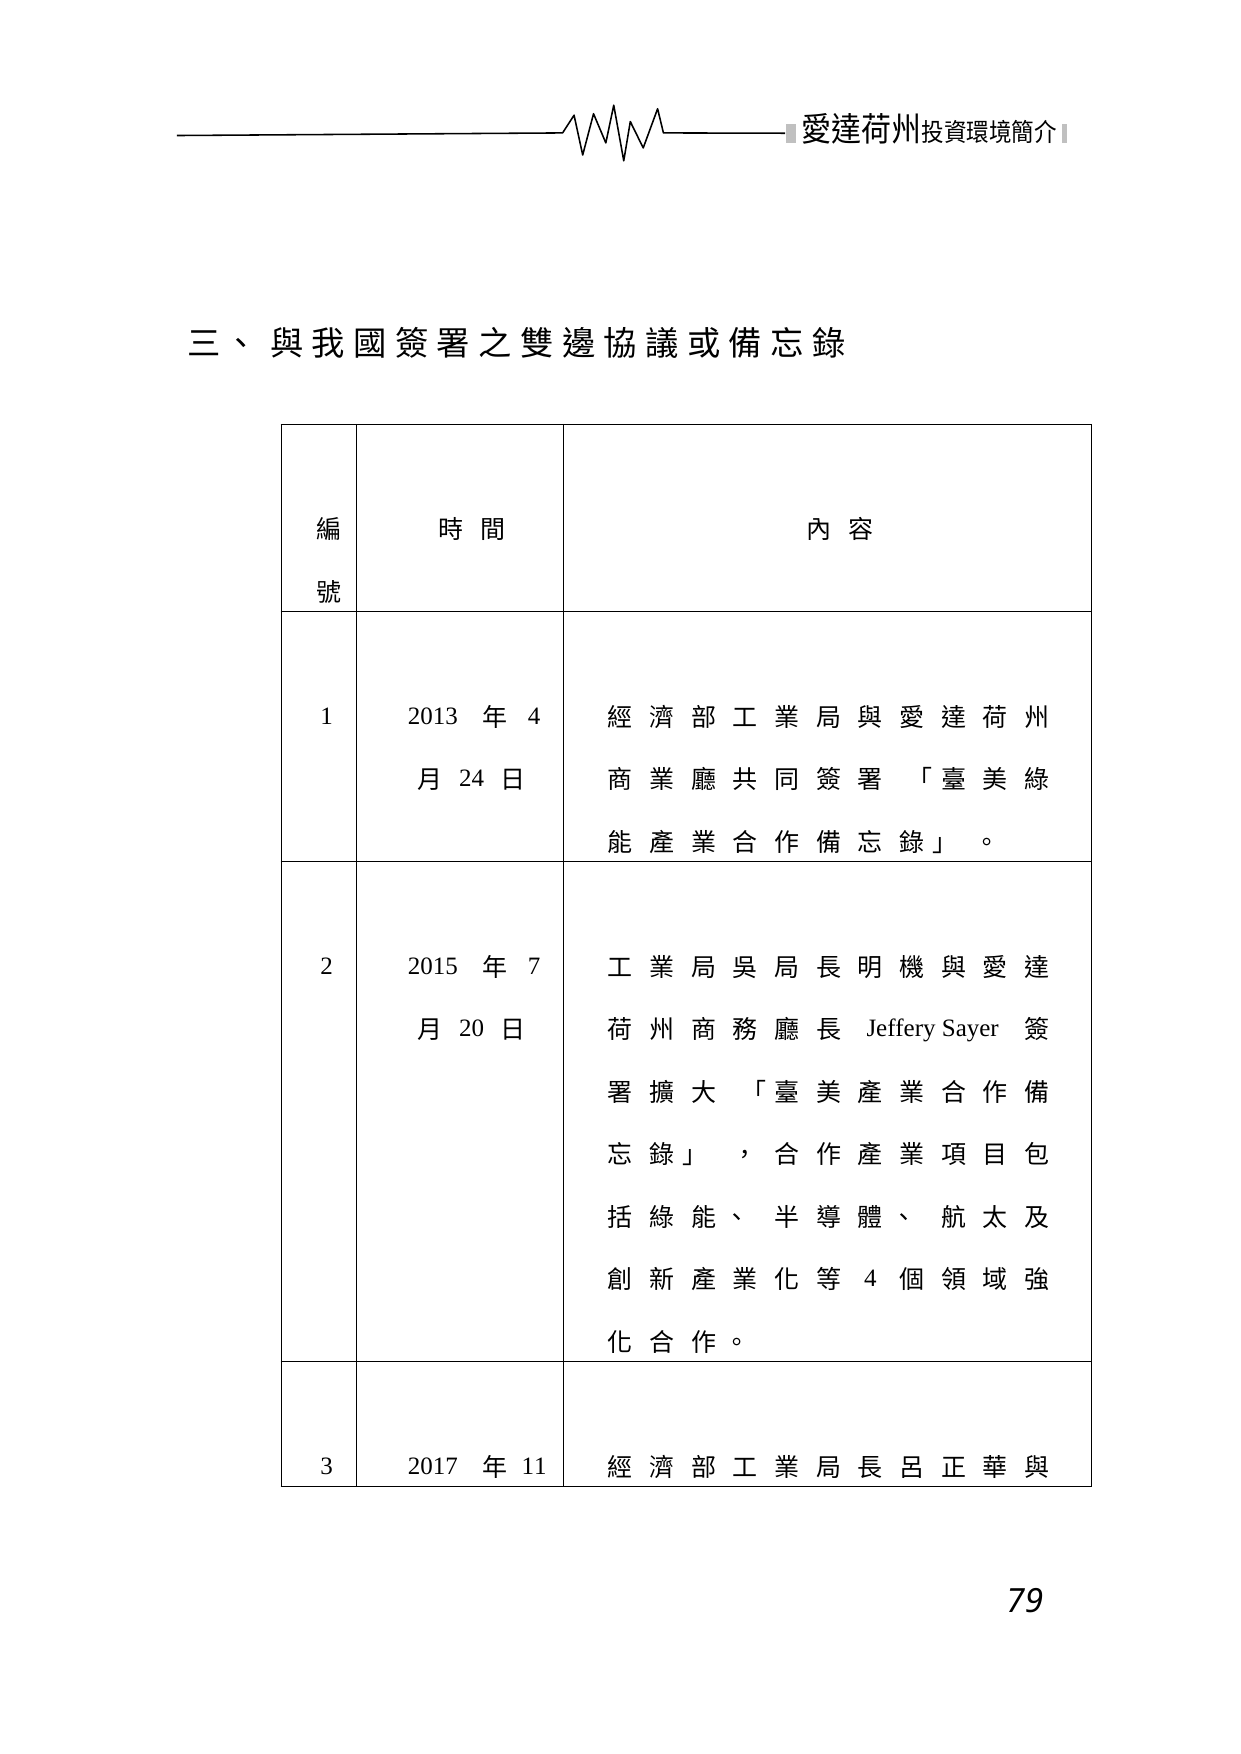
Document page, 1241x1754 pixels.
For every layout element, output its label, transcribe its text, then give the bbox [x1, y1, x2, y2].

table_cell 2 [282, 862, 356, 1361]
table_cell 1 [282, 612, 356, 861]
table_cell 2017年11 [357, 1362, 563, 1486]
table_header 內容 [564, 425, 1091, 611]
table_cell 3 [282, 1362, 356, 1486]
table_cell 2015年7月20日 [357, 862, 563, 1361]
table_cell 工業局吳局長明機與愛達荷州商務廳長Jeffery Sayer簽署擴大「臺美產業合作備忘錄」，合作產業項目包括綠能、半導體、航太及創新產業化等4個領域強化合作。 [564, 862, 1091, 1361]
table_cell 經濟部工業局與愛達荷州商業廳共同簽署「臺美綠能產業合作備忘錄」。 [564, 612, 1091, 861]
table_cell 2013年4月24日 [357, 612, 563, 861]
table_header 編號 [282, 425, 356, 611]
text 三、與我國簽署之雙邊協議或備忘錄 [183, 299, 1058, 361]
table_cell 經濟部工業局長呂正華與 [564, 1362, 1091, 1486]
table_header 時間 [357, 425, 563, 611]
